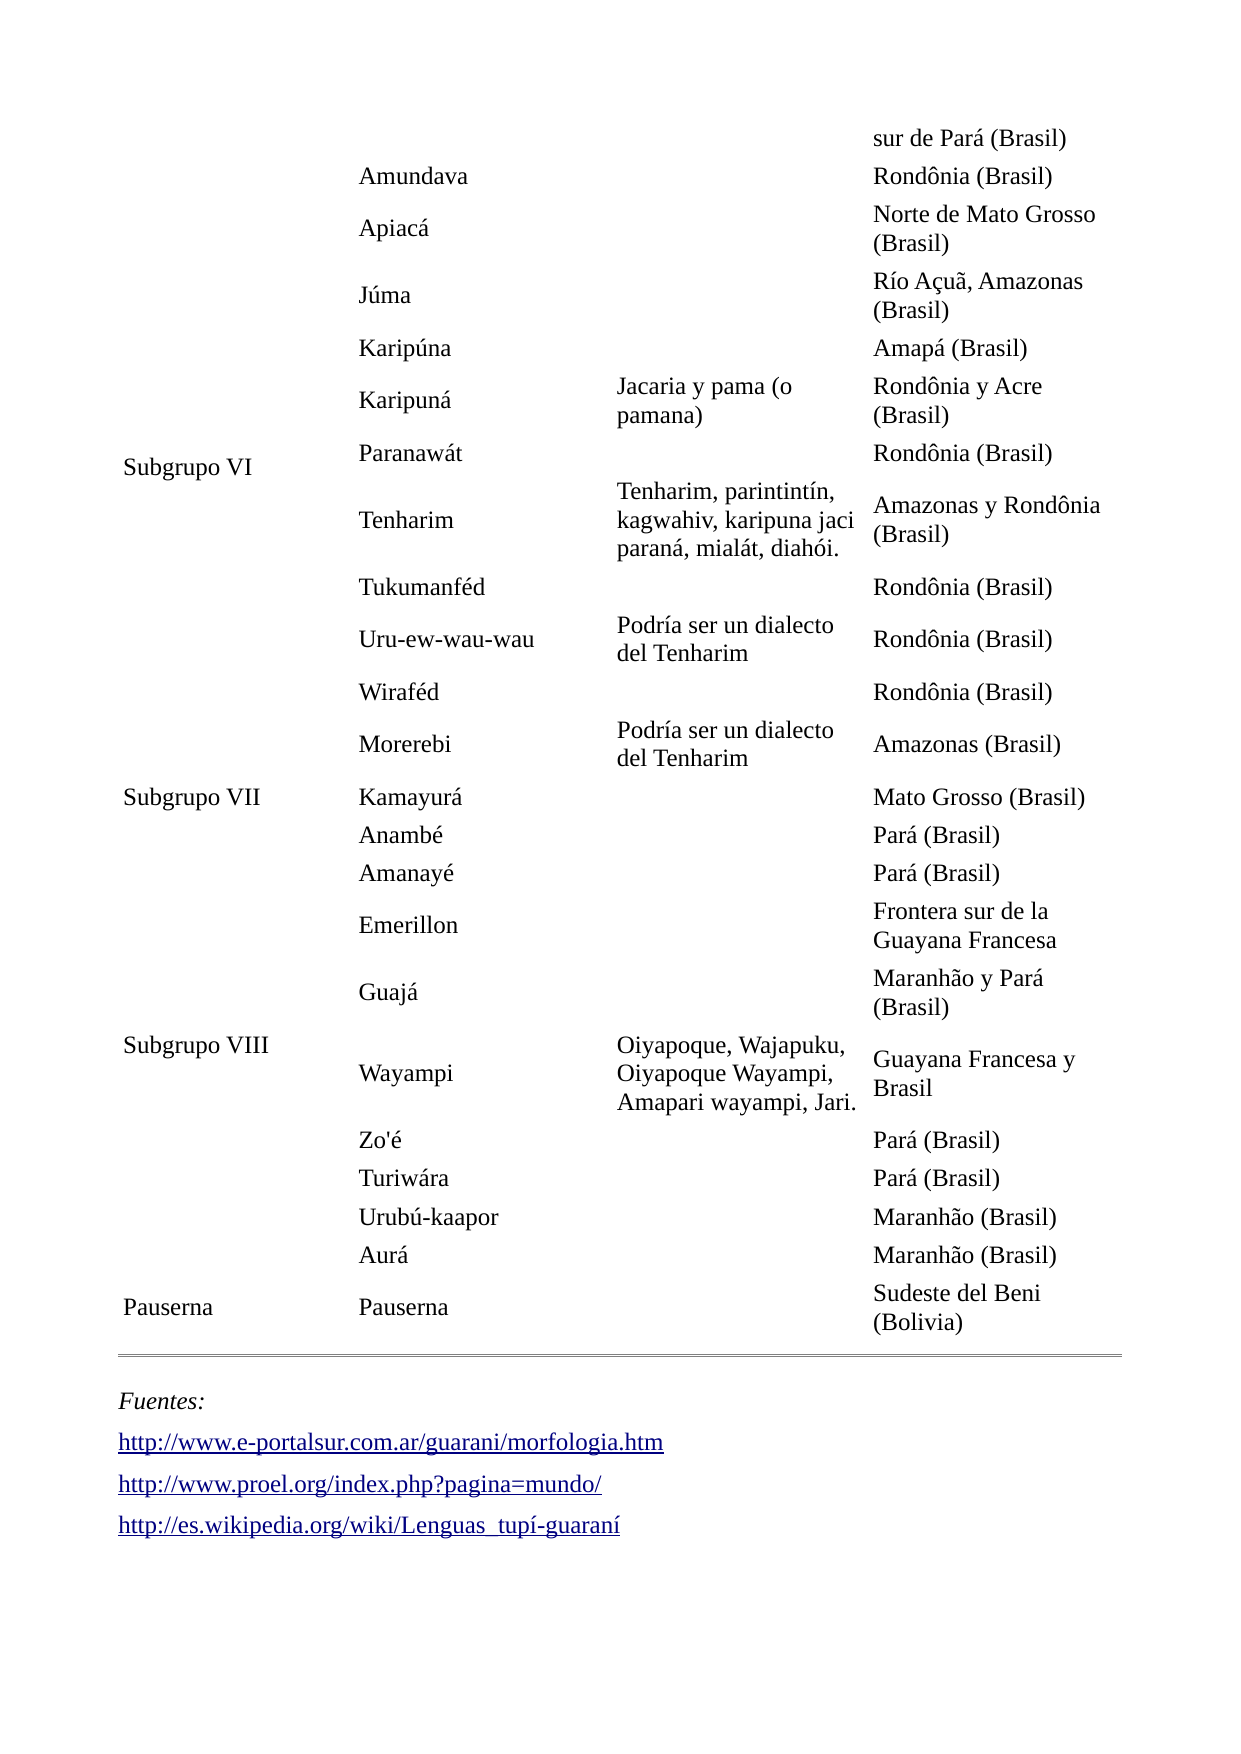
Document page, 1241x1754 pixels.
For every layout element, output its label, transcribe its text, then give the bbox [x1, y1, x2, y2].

table_cell Maranhão y Pará (Brasil) [868, 958, 1122, 1025]
table_cell Pará (Brasil) [868, 815, 1122, 853]
table_cell Karipúna [354, 328, 868, 366]
table_cell Urubú-kaapor [354, 1197, 868, 1235]
table_cell Río Açuã, Amazonas (Brasil) [868, 261, 1122, 328]
table_cell Paranawát [354, 433, 868, 471]
table_cell Turiwára [354, 1159, 868, 1197]
table_cell Oiyapoque, Wajapuku, Oiyapoque Wayampi, Amapari wayampi, Jari. [612, 1025, 868, 1121]
table_cell Apiacá [354, 194, 868, 261]
table_cell Subgrupo VIII [118, 815, 353, 1273]
table_cell Tenharim [354, 471, 612, 567]
table_cell Rondônia (Brasil) [868, 433, 1122, 471]
table_cell Rondônia (Brasil) [868, 156, 1122, 194]
table_cell Aurá [354, 1235, 868, 1273]
table_cell Amazonas y Rondônia (Brasil) [868, 471, 1122, 567]
table_cell [354, 118, 868, 156]
table_cell Podría ser un dialecto del Tenharim [612, 710, 868, 777]
table_cell Rondônia (Brasil) [868, 672, 1122, 710]
table_cell Rondônia (Brasil) [868, 567, 1122, 605]
table_cell Norte de Mato Grosso (Brasil) [868, 194, 1122, 261]
table_cell Tukumanféd [354, 567, 868, 605]
table_cell Subgrupo VII [118, 777, 353, 815]
table_cell Zo'é [354, 1121, 868, 1159]
table_cell Amapá (Brasil) [868, 328, 1122, 366]
table_cell Wiraféd [354, 672, 868, 710]
table_cell Jacaria y pama (o pamana) [612, 366, 868, 433]
table_cell sur de Pará (Brasil) [868, 118, 1122, 156]
table_cell Pauserna [354, 1273, 868, 1340]
table_cell Maranhão (Brasil) [868, 1235, 1122, 1273]
table_cell Guajá [354, 958, 868, 1025]
table_cell Karipuná [354, 366, 612, 433]
text http://es.wikipedia.org/wiki/Lenguas_tupí-guaraní [118, 1510, 1122, 1539]
table_cell Frontera sur de la Guayana Francesa [868, 891, 1122, 958]
table_cell Amundava [354, 156, 868, 194]
table_cell Pará (Brasil) [868, 853, 1122, 891]
table_cell Rondônia y Acre (Brasil) [868, 366, 1122, 433]
text Fuentes: [118, 1386, 1122, 1415]
table_cell Júma [354, 261, 868, 328]
table_cell Subgrupo VI [118, 156, 353, 777]
table_cell Uru-ew-wau-wau [354, 605, 612, 672]
table_cell Wayampi [354, 1025, 612, 1121]
table_cell [118, 118, 353, 156]
table_cell Emerillon [354, 891, 868, 958]
table_cell Pará (Brasil) [868, 1159, 1122, 1197]
table_cell Pará (Brasil) [868, 1121, 1122, 1159]
table_cell Kamayurá [354, 777, 868, 815]
table_cell Amanayé [354, 853, 868, 891]
table_cell Amazonas (Brasil) [868, 710, 1122, 777]
table_cell Anambé [354, 815, 868, 853]
table_cell Maranhão (Brasil) [868, 1197, 1122, 1235]
table_cell Sudeste del Beni (Bolivia) [868, 1273, 1122, 1340]
table_cell Rondônia (Brasil) [868, 605, 1122, 672]
text http://www.proel.org/index.php?pagina=mundo/ [118, 1469, 1122, 1497]
table_cell Pauserna [118, 1273, 353, 1340]
table_cell Morerebi [354, 710, 612, 777]
table_cell Guayana Francesa y Brasil [868, 1025, 1122, 1121]
table_cell Podría ser un dialecto del Tenharim [612, 605, 868, 672]
table_cell Mato Grosso (Brasil) [868, 777, 1122, 815]
table_cell Tenharim, parintintín, kagwahiv, karipuna jaci paraná, mialát, diahói. [612, 471, 868, 567]
text http://www.e-portalsur.com.ar/guarani/morfologia.htm [118, 1427, 1122, 1456]
